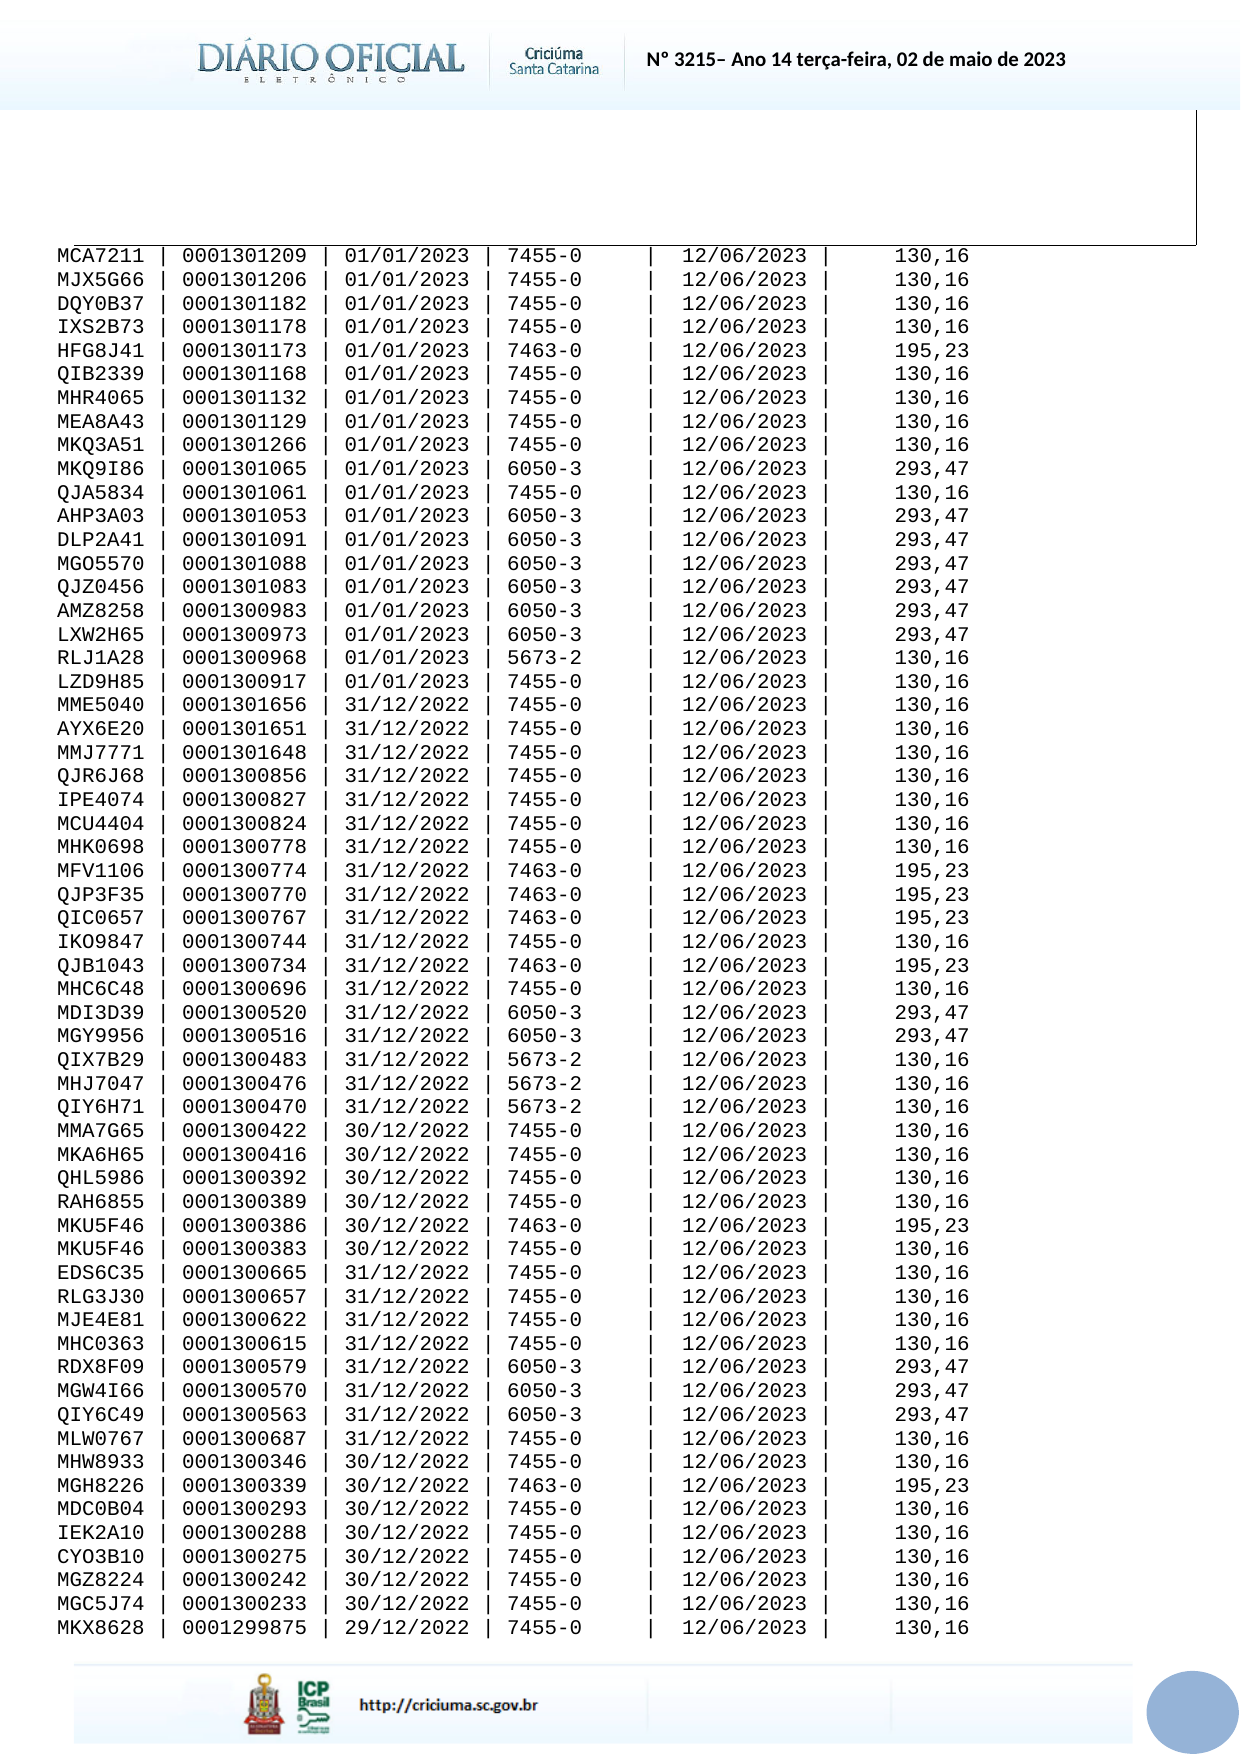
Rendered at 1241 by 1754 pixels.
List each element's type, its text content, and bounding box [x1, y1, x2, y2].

text MMJ7771 | 0001301648 | 31/12/2022 | 7455-0 | 12/06/2023 | 130,16 [44, 742, 1196, 765]
text QIB2339 | 0001301168 | 01/01/2023 | 7455-0 | 12/06/2023 | 130,16 [44, 363, 1196, 387]
text MHC0363 | 0001300615 | 31/12/2022 | 7455-0 | 12/06/2023 | 130,16 [44, 1333, 1196, 1357]
text QIC0657 | 0001300767 | 31/12/2022 | 7463-0 | 12/06/2023 | 195,23 [44, 907, 1196, 931]
text MMA7G65 | 0001300422 | 30/12/2022 | 7455-0 | 12/06/2023 | 130,16 [44, 1120, 1196, 1144]
text MEA8A43 | 0001301129 | 01/01/2023 | 7455-0 | 12/06/2023 | 130,16 [44, 411, 1196, 434]
text DLP2A41 | 0001301091 | 01/01/2023 | 6050-3 | 12/06/2023 | 293,47 [44, 529, 1196, 553]
text MKU5F46 | 0001300383 | 30/12/2022 | 7455-0 | 12/06/2023 | 130,16 [44, 1238, 1196, 1262]
text MLW0767 | 0001300687 | 31/12/2022 | 7455-0 | 12/06/2023 | 130,16 [44, 1427, 1196, 1451]
text MGZ8224 | 0001300242 | 30/12/2022 | 7455-0 | 12/06/2023 | 130,16 [44, 1569, 1196, 1593]
text MKQ3A51 | 0001301266 | 01/01/2023 | 7455-0 | 12/06/2023 | 130,16 [44, 434, 1196, 458]
text QIY6H71 | 0001300470 | 31/12/2022 | 5673-2 | 12/06/2023 | 130,16 [44, 1096, 1196, 1120]
text HFG8J41 | 0001301173 | 01/01/2023 | 7463-0 | 12/06/2023 | 195,23 [44, 340, 1196, 363]
text MJE4E81 | 0001300622 | 31/12/2022 | 7455-0 | 12/06/2023 | 130,16 [44, 1309, 1196, 1333]
text RDX8F09 | 0001300579 | 31/12/2022 | 6050-3 | 12/06/2023 | 293,47 [44, 1357, 1196, 1380]
text MGW4I66 | 0001300570 | 31/12/2022 | 6050-3 | 12/06/2023 | 293,47 [44, 1380, 1196, 1404]
text MHR4065 | 0001301132 | 01/01/2023 | 7455-0 | 12/06/2023 | 130,16 [44, 387, 1196, 411]
text MJX5G66 | 0001301206 | 01/01/2023 | 7455-0 | 12/06/2023 | 130,16 [44, 269, 1196, 292]
text MCU4404 | 0001300824 | 31/12/2022 | 7455-0 | 12/06/2023 | 130,16 [44, 813, 1196, 836]
text AYX6E20 | 0001301651 | 31/12/2022 | 7455-0 | 12/06/2023 | 130,16 [44, 718, 1196, 742]
text QIX7B29 | 0001300483 | 31/12/2022 | 5673-2 | 12/06/2023 | 130,16 [44, 1049, 1196, 1073]
text MME5040 | 0001301656 | 31/12/2022 | 7455-0 | 12/06/2023 | 130,16 [44, 694, 1196, 718]
text MHW8933 | 0001300346 | 30/12/2022 | 7455-0 | 12/06/2023 | 130,16 [44, 1451, 1196, 1475]
text MGH8226 | 0001300339 | 30/12/2022 | 7463-0 | 12/06/2023 | 195,23 [44, 1475, 1196, 1498]
text DQY0B37 | 0001301182 | 01/01/2023 | 7455-0 | 12/06/2023 | 130,16 [44, 292, 1196, 316]
text QJR6J68 | 0001300856 | 31/12/2022 | 7455-0 | 12/06/2023 | 130,16 [44, 765, 1196, 789]
text MGC5J74 | 0001300233 | 30/12/2022 | 7455-0 | 12/06/2023 | 130,16 [44, 1593, 1196, 1617]
text MGO5570 | 0001301088 | 01/01/2023 | 6050-3 | 12/06/2023 | 293,47 [44, 553, 1196, 576]
text MGY9956 | 0001300516 | 31/12/2022 | 6050-3 | 12/06/2023 | 293,47 [44, 1026, 1196, 1049]
text AMZ8258 | 0001300983 | 01/01/2023 | 6050-3 | 12/06/2023 | 293,47 [44, 600, 1196, 623]
text RLG3J30 | 0001300657 | 31/12/2022 | 7455-0 | 12/06/2023 | 130,16 [44, 1286, 1196, 1309]
text MHC6C48 | 0001300696 | 31/12/2022 | 7455-0 | 12/06/2023 | 130,16 [44, 978, 1196, 1002]
text QJB1043 | 0001300734 | 31/12/2022 | 7463-0 | 12/06/2023 | 195,23 [44, 954, 1196, 978]
text QJA5834 | 0001301061 | 01/01/2023 | 7455-0 | 12/06/2023 | 130,16 [44, 482, 1196, 505]
text MKU5F46 | 0001300386 | 30/12/2022 | 7463-0 | 12/06/2023 | 195,23 [44, 1215, 1196, 1238]
text MKX8628 | 0001299875 | 29/12/2022 | 7455-0 | 12/06/2023 | 130,16 [44, 1617, 1196, 1640]
text IKO9847 | 0001300744 | 31/12/2022 | 7455-0 | 12/06/2023 | 130,16 [44, 931, 1196, 954]
text CYO3B10 | 0001300275 | 30/12/2022 | 7455-0 | 12/06/2023 | 130,16 [44, 1546, 1196, 1569]
text MDI3D39 | 0001300520 | 31/12/2022 | 6050-3 | 12/06/2023 | 293,47 [44, 1002, 1196, 1026]
text MKA6H65 | 0001300416 | 30/12/2022 | 7455-0 | 12/06/2023 | 130,16 [44, 1144, 1196, 1167]
text MKQ9I86 | 0001301065 | 01/01/2023 | 6050-3 | 12/06/2023 | 293,47 [44, 458, 1196, 482]
text QJP3F35 | 0001300770 | 31/12/2022 | 7463-0 | 12/06/2023 | 195,23 [44, 884, 1196, 907]
text MCA7211 | 0001301209 | 01/01/2023 | 7455-0 | 12/06/2023 | 130,16 [44, 245, 1196, 269]
text QHL5986 | 0001300392 | 30/12/2022 | 7455-0 | 12/06/2023 | 130,16 [44, 1167, 1196, 1191]
text MFV1106 | 0001300774 | 31/12/2022 | 7463-0 | 12/06/2023 | 195,23 [44, 860, 1196, 884]
text LZD9H85 | 0001300917 | 01/01/2023 | 7455-0 | 12/06/2023 | 130,16 [44, 671, 1196, 694]
text MDC0B04 | 0001300293 | 30/12/2022 | 7455-0 | 12/06/2023 | 130,16 [44, 1498, 1196, 1522]
text MHJ7047 | 0001300476 | 31/12/2022 | 5673-2 | 12/06/2023 | 130,16 [44, 1073, 1196, 1096]
text MHK0698 | 0001300778 | 31/12/2022 | 7455-0 | 12/06/2023 | 130,16 [44, 836, 1196, 860]
text LXW2H65 | 0001300973 | 01/01/2023 | 6050-3 | 12/06/2023 | 293,47 [44, 623, 1196, 647]
text RLJ1A28 | 0001300968 | 01/01/2023 | 5673-2 | 12/06/2023 | 130,16 [44, 647, 1196, 671]
text QIY6C49 | 0001300563 | 31/12/2022 | 6050-3 | 12/06/2023 | 293,47 [44, 1404, 1196, 1427]
text IEK2A10 | 0001300288 | 30/12/2022 | 7455-0 | 12/06/2023 | 130,16 [44, 1522, 1196, 1546]
text IXS2B73 | 0001301178 | 01/01/2023 | 7455-0 | 12/06/2023 | 130,16 [44, 316, 1196, 340]
text RAH6855 | 0001300389 | 30/12/2022 | 7455-0 | 12/06/2023 | 130,16 [44, 1191, 1196, 1215]
text QJZ0456 | 0001301083 | 01/01/2023 | 6050-3 | 12/06/2023 | 293,47 [44, 576, 1196, 600]
text IPE4074 | 0001300827 | 31/12/2022 | 7455-0 | 12/06/2023 | 130,16 [44, 789, 1196, 813]
text AHP3A03 | 0001301053 | 01/01/2023 | 6050-3 | 12/06/2023 | 293,47 [44, 505, 1196, 529]
text EDS6C35 | 0001300665 | 31/12/2022 | 7455-0 | 12/06/2023 | 130,16 [44, 1262, 1196, 1286]
